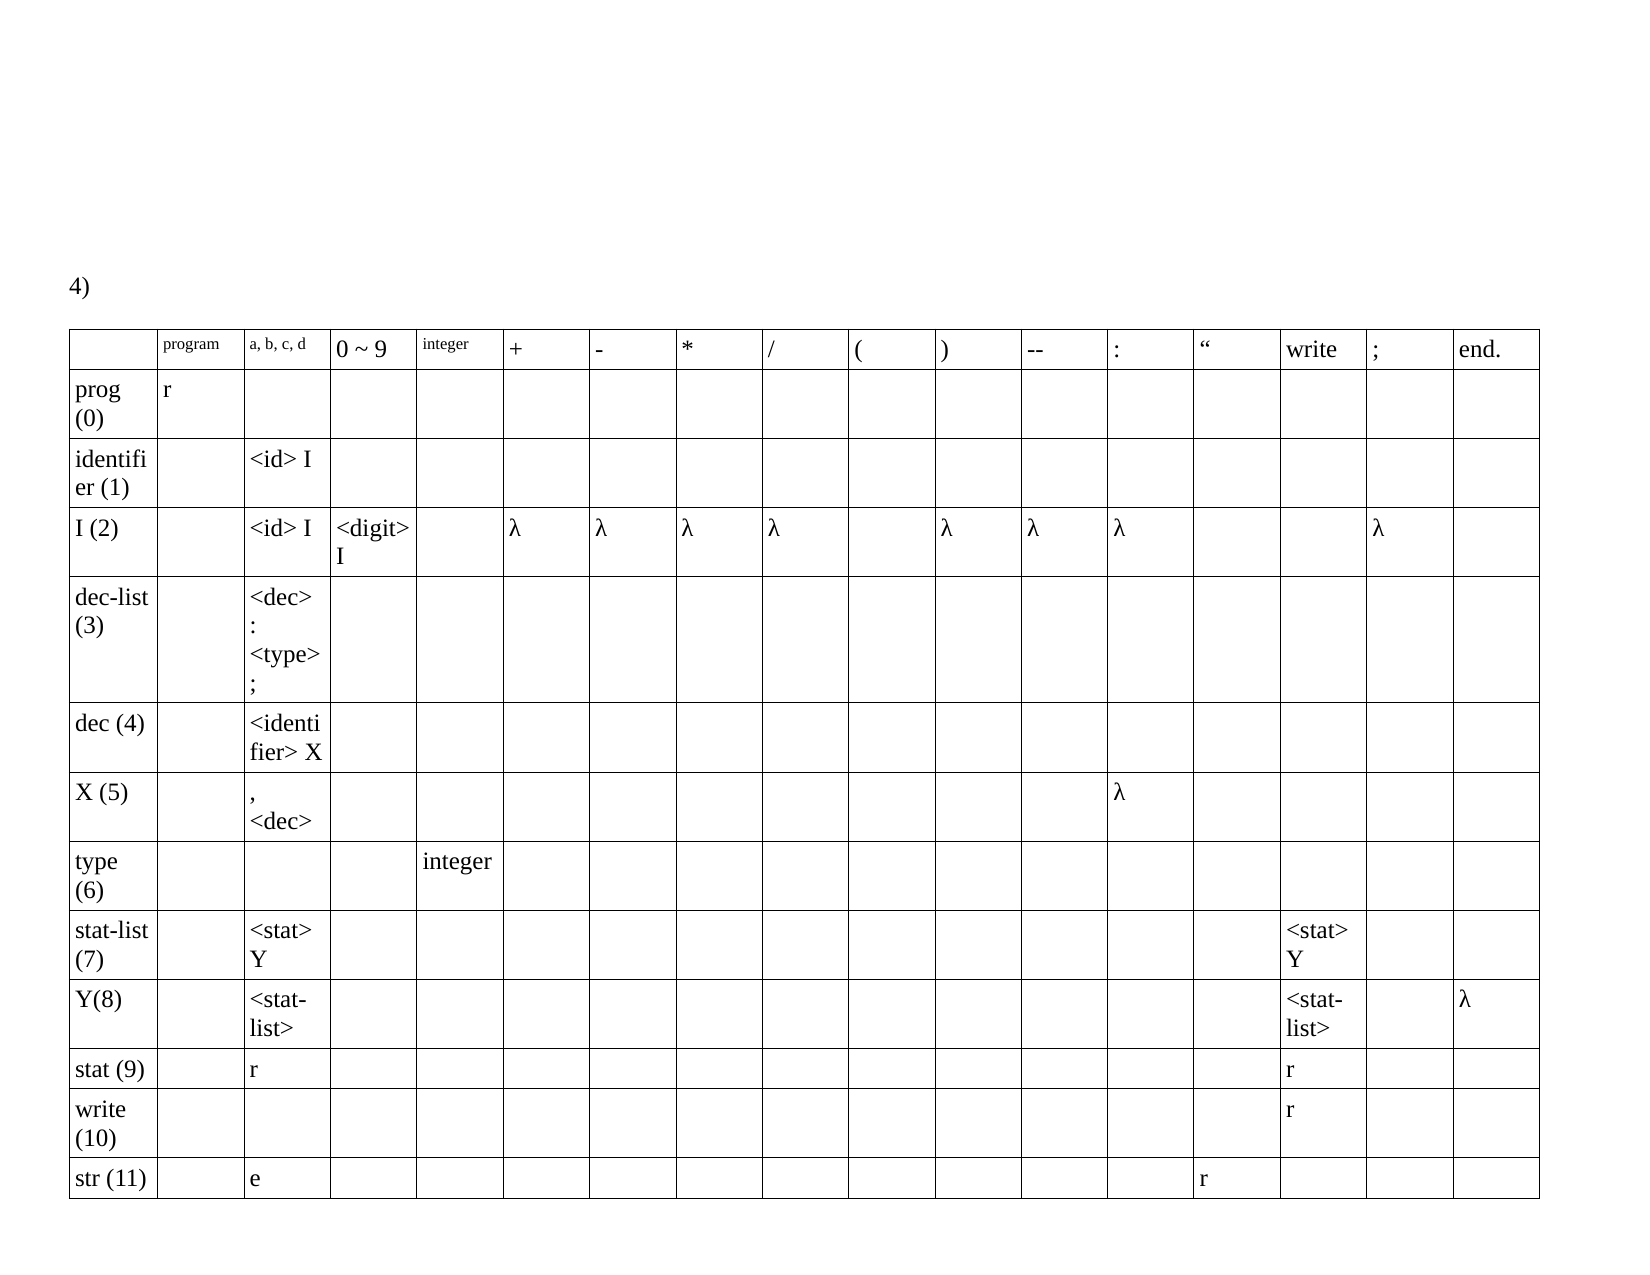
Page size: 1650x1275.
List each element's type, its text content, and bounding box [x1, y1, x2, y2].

table_header integer [417, 330, 503, 369]
table_cell λ [1108, 773, 1193, 841]
table_cell [936, 370, 1021, 438]
table_cell [763, 370, 848, 438]
table_cell [158, 1158, 244, 1197]
table_cell type (6) [70, 842, 157, 910]
table_header -- [1022, 330, 1107, 369]
table_cell [677, 773, 762, 841]
text 4) [69, 271, 1572, 300]
table_cell λ [1367, 508, 1453, 576]
table_cell [1194, 577, 1280, 702]
table_cell [331, 980, 416, 1048]
table_header ; [1367, 330, 1453, 369]
table_cell [590, 439, 676, 507]
table_cell [590, 842, 676, 910]
table_cell [504, 1158, 589, 1197]
table_cell [1454, 370, 1539, 438]
table_cell [936, 439, 1021, 507]
table_cell [849, 370, 935, 438]
table_cell [763, 911, 848, 979]
table_cell [677, 577, 762, 702]
table_cell [245, 1089, 330, 1157]
table_cell <digit> I [331, 508, 416, 576]
table_cell [1194, 508, 1280, 576]
table_cell [1367, 1049, 1453, 1088]
table_cell [1454, 439, 1539, 507]
table_cell [763, 577, 848, 702]
table_cell [158, 703, 244, 772]
table_cell [1194, 703, 1280, 772]
table_cell λ [1454, 980, 1539, 1048]
table_cell [1108, 911, 1193, 979]
table_cell [1281, 508, 1366, 576]
table_cell [331, 439, 416, 507]
table_cell [417, 1089, 503, 1157]
table_cell [677, 439, 762, 507]
table_cell [158, 439, 244, 507]
table_header program [158, 330, 244, 369]
table_cell [417, 911, 503, 979]
table_header “ [1194, 330, 1280, 369]
table_cell λ [936, 508, 1021, 576]
table_cell [590, 773, 676, 841]
table_cell [1022, 1049, 1107, 1088]
table_cell [1194, 439, 1280, 507]
table_cell [1194, 773, 1280, 841]
table_header ) [936, 330, 1021, 369]
table_cell X (5) [70, 773, 157, 841]
table_cell [1367, 842, 1453, 910]
table_cell λ [590, 508, 676, 576]
table_header : [1108, 330, 1193, 369]
table_cell [849, 1049, 935, 1088]
table_cell [590, 577, 676, 702]
table_cell [849, 773, 935, 841]
table_cell [1454, 508, 1539, 576]
table_cell <identifier> X [245, 703, 330, 772]
table_cell λ [763, 508, 848, 576]
table_cell [1022, 439, 1107, 507]
table_cell [1454, 1089, 1539, 1157]
table_cell [849, 911, 935, 979]
table_cell [504, 577, 589, 702]
table_cell λ [1108, 508, 1193, 576]
table_cell [1454, 1049, 1539, 1088]
table_cell str (11) [70, 1158, 157, 1197]
table_cell [590, 911, 676, 979]
table_cell integer [417, 842, 503, 910]
table_cell [1108, 577, 1193, 702]
table_cell <id> I [245, 439, 330, 507]
table_cell [1022, 842, 1107, 910]
table_cell [1281, 577, 1366, 702]
table_cell r [158, 370, 244, 438]
table_cell [504, 703, 589, 772]
table_cell [245, 842, 330, 910]
table_cell [677, 1049, 762, 1088]
table_cell [504, 1049, 589, 1088]
table_cell λ [677, 508, 762, 576]
table_cell [1194, 370, 1280, 438]
table_cell , <dec> [245, 773, 330, 841]
table_header a, b, c, d [245, 330, 330, 369]
table_cell [677, 1089, 762, 1157]
table_cell λ [504, 508, 589, 576]
table_cell [417, 773, 503, 841]
table_cell [331, 577, 416, 702]
table_cell <stat-list> [245, 980, 330, 1048]
table_cell [1108, 703, 1193, 772]
table_cell [1454, 577, 1539, 702]
table_cell [158, 980, 244, 1048]
table_cell [504, 439, 589, 507]
table_cell [417, 703, 503, 772]
table_cell <stat-list> [1281, 980, 1366, 1048]
table_cell [331, 842, 416, 910]
table_cell [1108, 370, 1193, 438]
table_cell [504, 370, 589, 438]
table_cell [763, 703, 848, 772]
table_cell [1108, 1158, 1193, 1197]
table_cell [763, 439, 848, 507]
table_cell [504, 980, 589, 1048]
table_cell [331, 370, 416, 438]
table_cell [417, 1158, 503, 1197]
table_cell r [1194, 1158, 1280, 1197]
table_cell [1281, 370, 1366, 438]
table_cell [1367, 911, 1453, 979]
table_cell r [1281, 1049, 1366, 1088]
table_cell [158, 1089, 244, 1157]
table_header end. [1454, 330, 1539, 369]
table_cell [849, 439, 935, 507]
table_cell [677, 703, 762, 772]
table_cell [936, 1089, 1021, 1157]
table_cell [936, 1158, 1021, 1197]
table_cell [1367, 1089, 1453, 1157]
table_cell [1367, 773, 1453, 841]
table_cell [417, 508, 503, 576]
table_cell [936, 703, 1021, 772]
table_cell [677, 842, 762, 910]
table_cell write (10) [70, 1089, 157, 1157]
table_cell [417, 370, 503, 438]
table_header - [590, 330, 676, 369]
table_cell [1194, 842, 1280, 910]
table_cell λ [1022, 508, 1107, 576]
table_cell [331, 1049, 416, 1088]
table_cell dec-list (3) [70, 577, 157, 702]
table_cell [763, 1049, 848, 1088]
table_cell [1281, 703, 1366, 772]
table_cell [1194, 980, 1280, 1048]
table_cell [1454, 911, 1539, 979]
table_cell <dec> : <type> ; [245, 577, 330, 702]
table_cell prog (0) [70, 370, 157, 438]
table_cell [677, 370, 762, 438]
table_cell [590, 1158, 676, 1197]
table_cell [158, 911, 244, 979]
table_cell [763, 1089, 848, 1157]
table_cell [158, 577, 244, 702]
table_cell [763, 980, 848, 1048]
table_cell r [245, 1049, 330, 1088]
table_cell [936, 1049, 1021, 1088]
table_cell [590, 703, 676, 772]
table_cell [590, 1049, 676, 1088]
table_cell stat (9) [70, 1049, 157, 1088]
table_cell [763, 773, 848, 841]
table_cell <id> I [245, 508, 330, 576]
table_cell [1022, 370, 1107, 438]
table_cell [677, 980, 762, 1048]
table_cell [504, 773, 589, 841]
table_cell [849, 842, 935, 910]
table_cell [1108, 842, 1193, 910]
table_cell [590, 370, 676, 438]
table_cell [158, 1049, 244, 1088]
table_cell [1022, 577, 1107, 702]
table_header * [677, 330, 762, 369]
table_cell [1367, 1158, 1453, 1197]
table_cell I (2) [70, 508, 157, 576]
table_cell [331, 703, 416, 772]
table_cell [1022, 773, 1107, 841]
table_cell stat-list (7) [70, 911, 157, 979]
table_cell [1454, 842, 1539, 910]
table_cell [1367, 703, 1453, 772]
table_cell [677, 1158, 762, 1197]
table_cell [936, 577, 1021, 702]
table_cell [1367, 439, 1453, 507]
table_header [70, 330, 157, 369]
table_cell [849, 508, 935, 576]
table_cell <stat> Y [1281, 911, 1366, 979]
table_cell identifier (1) [70, 439, 157, 507]
table_cell [158, 508, 244, 576]
table_cell Y(8) [70, 980, 157, 1048]
table_cell [158, 842, 244, 910]
table_cell e [245, 1158, 330, 1197]
table_cell [1281, 842, 1366, 910]
table_cell [331, 1158, 416, 1197]
table_cell r [1281, 1089, 1366, 1157]
table_cell [331, 773, 416, 841]
table_header write [1281, 330, 1366, 369]
table_cell [417, 1049, 503, 1088]
table_cell [417, 577, 503, 702]
table_cell [1367, 577, 1453, 702]
table_cell [1367, 370, 1453, 438]
table_cell [936, 911, 1021, 979]
table_cell [1281, 1158, 1366, 1197]
table_cell [417, 980, 503, 1048]
table_cell [504, 842, 589, 910]
table_header ( [849, 330, 935, 369]
table_cell [1454, 703, 1539, 772]
table_cell [331, 1089, 416, 1157]
table_cell [936, 773, 1021, 841]
table_cell [1194, 1089, 1280, 1157]
table_header / [763, 330, 848, 369]
table_cell [1194, 1049, 1280, 1088]
table_cell [590, 980, 676, 1048]
table_cell [936, 842, 1021, 910]
table_cell [936, 980, 1021, 1048]
table_cell [1454, 1158, 1539, 1197]
table_cell [331, 911, 416, 979]
table_cell <stat> Y [245, 911, 330, 979]
table_cell [158, 773, 244, 841]
table_cell [417, 439, 503, 507]
table_cell [590, 1089, 676, 1157]
table_cell [1022, 1089, 1107, 1157]
table_cell [1454, 773, 1539, 841]
table_header 0 ~ 9 [331, 330, 416, 369]
table_cell [1022, 1158, 1107, 1197]
table_cell [1281, 773, 1366, 841]
table_cell [677, 911, 762, 979]
table_cell [849, 980, 935, 1048]
table_cell [849, 577, 935, 702]
table_cell [763, 842, 848, 910]
table_cell [1022, 703, 1107, 772]
table_cell [245, 370, 330, 438]
table_cell [1022, 980, 1107, 1048]
table_cell [1108, 439, 1193, 507]
table_cell dec (4) [70, 703, 157, 772]
table_cell [849, 1158, 935, 1197]
table_cell [1108, 1089, 1193, 1157]
table_cell [849, 703, 935, 772]
table_cell [763, 1158, 848, 1197]
table_cell [504, 1089, 589, 1157]
table_cell [1022, 911, 1107, 979]
table_cell [1281, 439, 1366, 507]
table_cell [849, 1089, 935, 1157]
table_header + [504, 330, 589, 369]
table_cell [504, 911, 589, 979]
table_cell [1108, 980, 1193, 1048]
table_cell [1367, 980, 1453, 1048]
table_cell [1194, 911, 1280, 979]
table_cell [1108, 1049, 1193, 1088]
